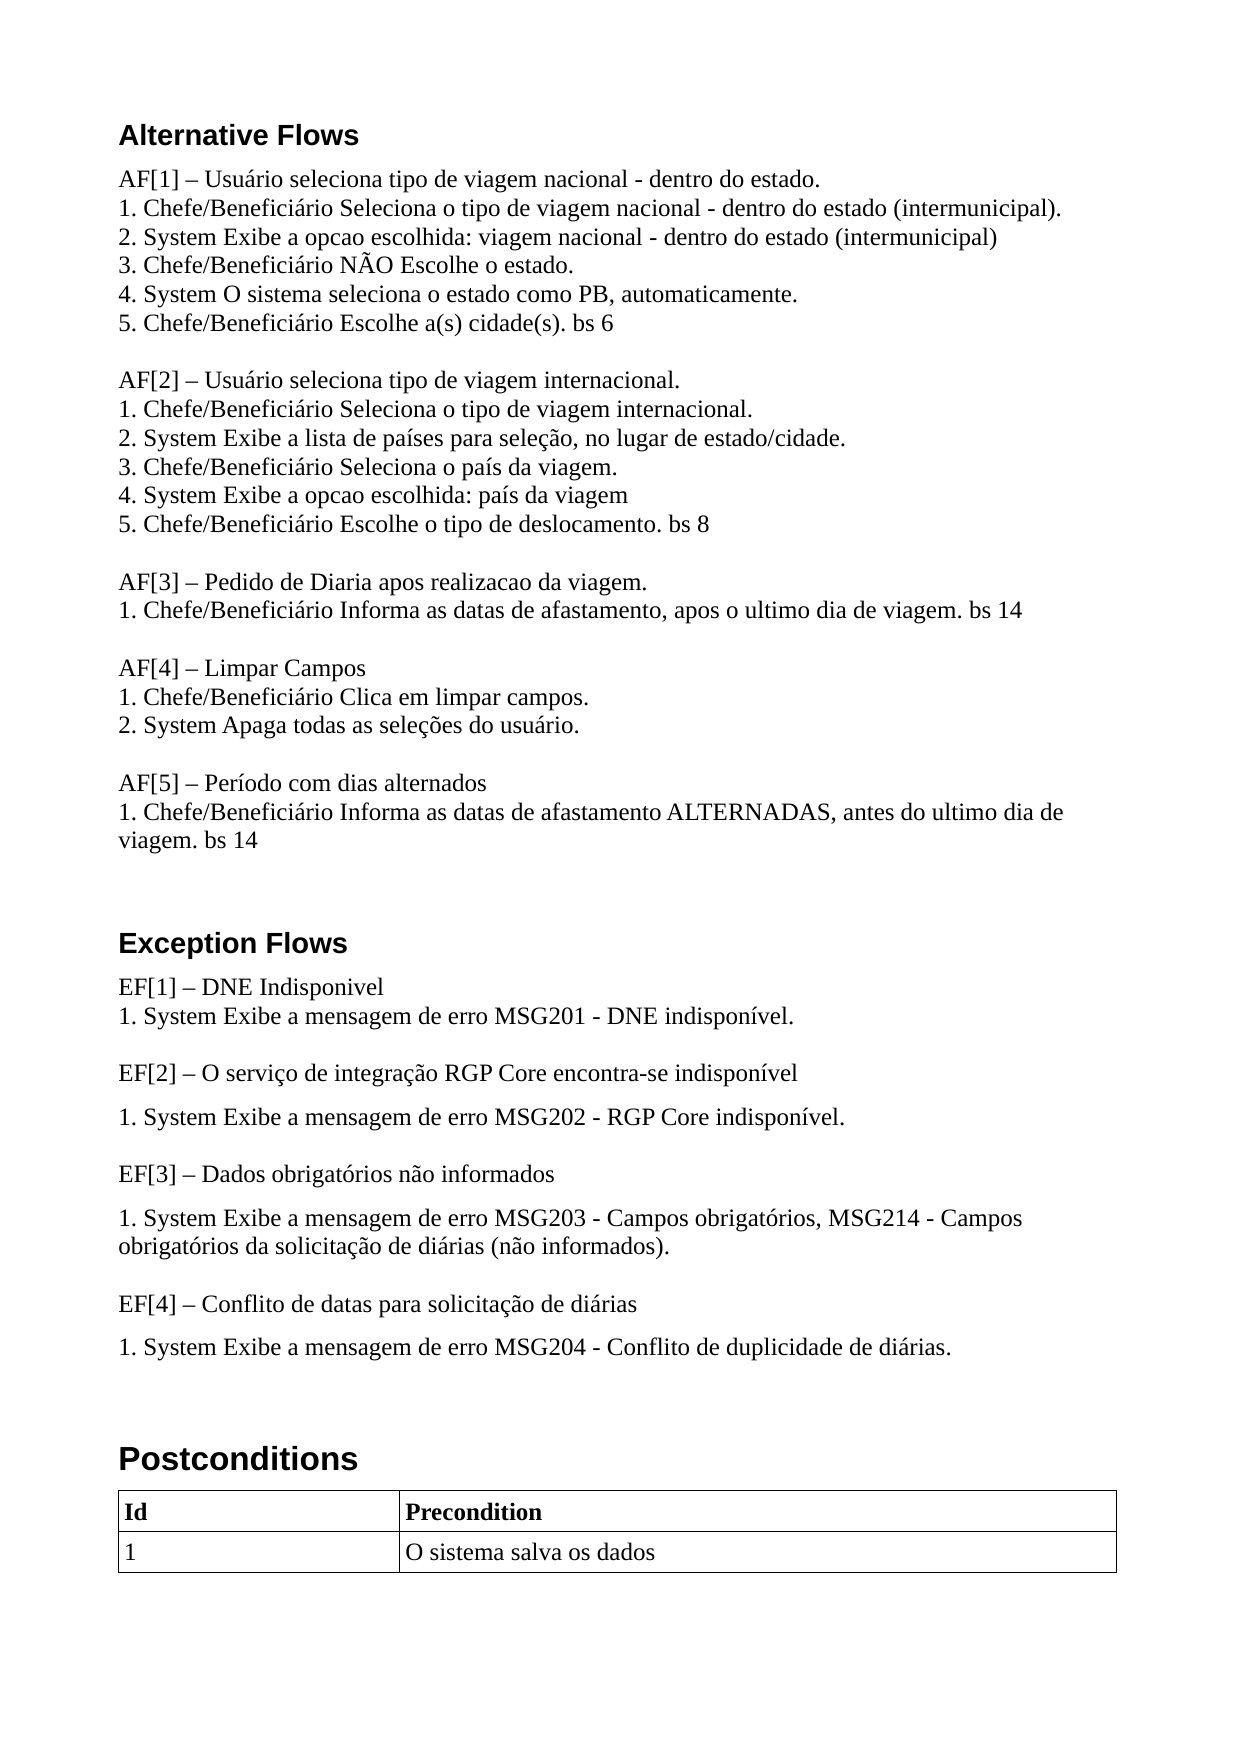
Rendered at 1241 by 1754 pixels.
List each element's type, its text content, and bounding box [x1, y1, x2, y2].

table_cell 1 [119, 1532, 399, 1572]
text 1. System Exibe a mensagem de erro MSG204 - Conflito de duplicidade de diárias. [118, 1332, 1122, 1361]
text 1. Chefe/Beneficiário Informa as datas de afastamento, apos o ultimo dia de viagem. bs 14 [118, 595, 1122, 624]
text 5. Chefe/Beneficiário Escolhe o tipo de deslocamento. bs 8 [118, 509, 1122, 538]
subtitle Exception Flows [118, 926, 1122, 960]
text 1. System Exibe a mensagem de erro MSG203 - Campos obrigatórios, MSG214 - Campos obrigatórios da solicitação de diárias (não informados). [118, 1203, 1122, 1260]
text AF[2] – Usuário seleciona tipo de viagem internacional. [118, 365, 1122, 394]
text 5. Chefe/Beneficiário Escolhe a(s) cidade(s). bs 6 [118, 308, 1122, 337]
text AF[1] – Usuário seleciona tipo de viagem nacional - dentro do estado. [118, 164, 1122, 193]
text 2. System Exibe a opcao escolhida: viagem nacional - dentro do estado (intermunicipal) [118, 222, 1122, 250]
subtitle Postconditions [118, 1439, 1122, 1478]
text 1. Chefe/Beneficiário Seleciona o tipo de viagem nacional - dentro do estado (intermunicipal). [118, 193, 1122, 222]
text 1. Chefe/Beneficiário Informa as datas de afastamento ALTERNADAS, antes do ultimo dia de viagem. bs 14 [118, 797, 1122, 854]
text EF[3] – Dados obrigatórios não informados [118, 1159, 1122, 1188]
text 2. System Apaga todas as seleções do usuário. [118, 710, 1122, 739]
text 3. Chefe/Beneficiário Seleciona o país da viagem. [118, 452, 1122, 480]
text 1. Chefe/Beneficiário Seleciona o tipo de viagem internacional. [118, 394, 1122, 423]
text 4. System O sistema seleciona o estado como PB, automaticamente. [118, 279, 1122, 308]
text AF[4] – Limpar Campos [118, 653, 1122, 682]
text 1. System Exibe a mensagem de erro MSG201 - DNE indisponível. [118, 1001, 1122, 1030]
text AF[5] – Período com dias alternados [118, 768, 1122, 797]
text EF[1] – DNE Indisponivel [118, 972, 1122, 1001]
text 4. System Exibe a opcao escolhida: país da viagem [118, 480, 1122, 509]
text EF[2] – O serviço de integração RGP Core encontra-se indisponível [118, 1058, 1122, 1087]
text AF[3] – Pedido de Diaria apos realizacao da viagem. [118, 567, 1122, 595]
text 3. Chefe/Beneficiário NÃO Escolhe o estado. [118, 250, 1122, 279]
subtitle Alternative Flows [118, 118, 1122, 152]
table_header Precondition [400, 1491, 1116, 1531]
text EF[4] – Conflito de datas para solicitação de diárias [118, 1289, 1122, 1318]
table_header Id [119, 1491, 399, 1531]
text 2. System Exibe a lista de países para seleção, no lugar de estado/cidade. [118, 423, 1122, 452]
text 1. Chefe/Beneficiário Clica em limpar campos. [118, 682, 1122, 710]
table_cell O sistema salva os dados [400, 1532, 1116, 1572]
text 1. System Exibe a mensagem de erro MSG202 - RGP Core indisponível. [118, 1102, 1122, 1131]
